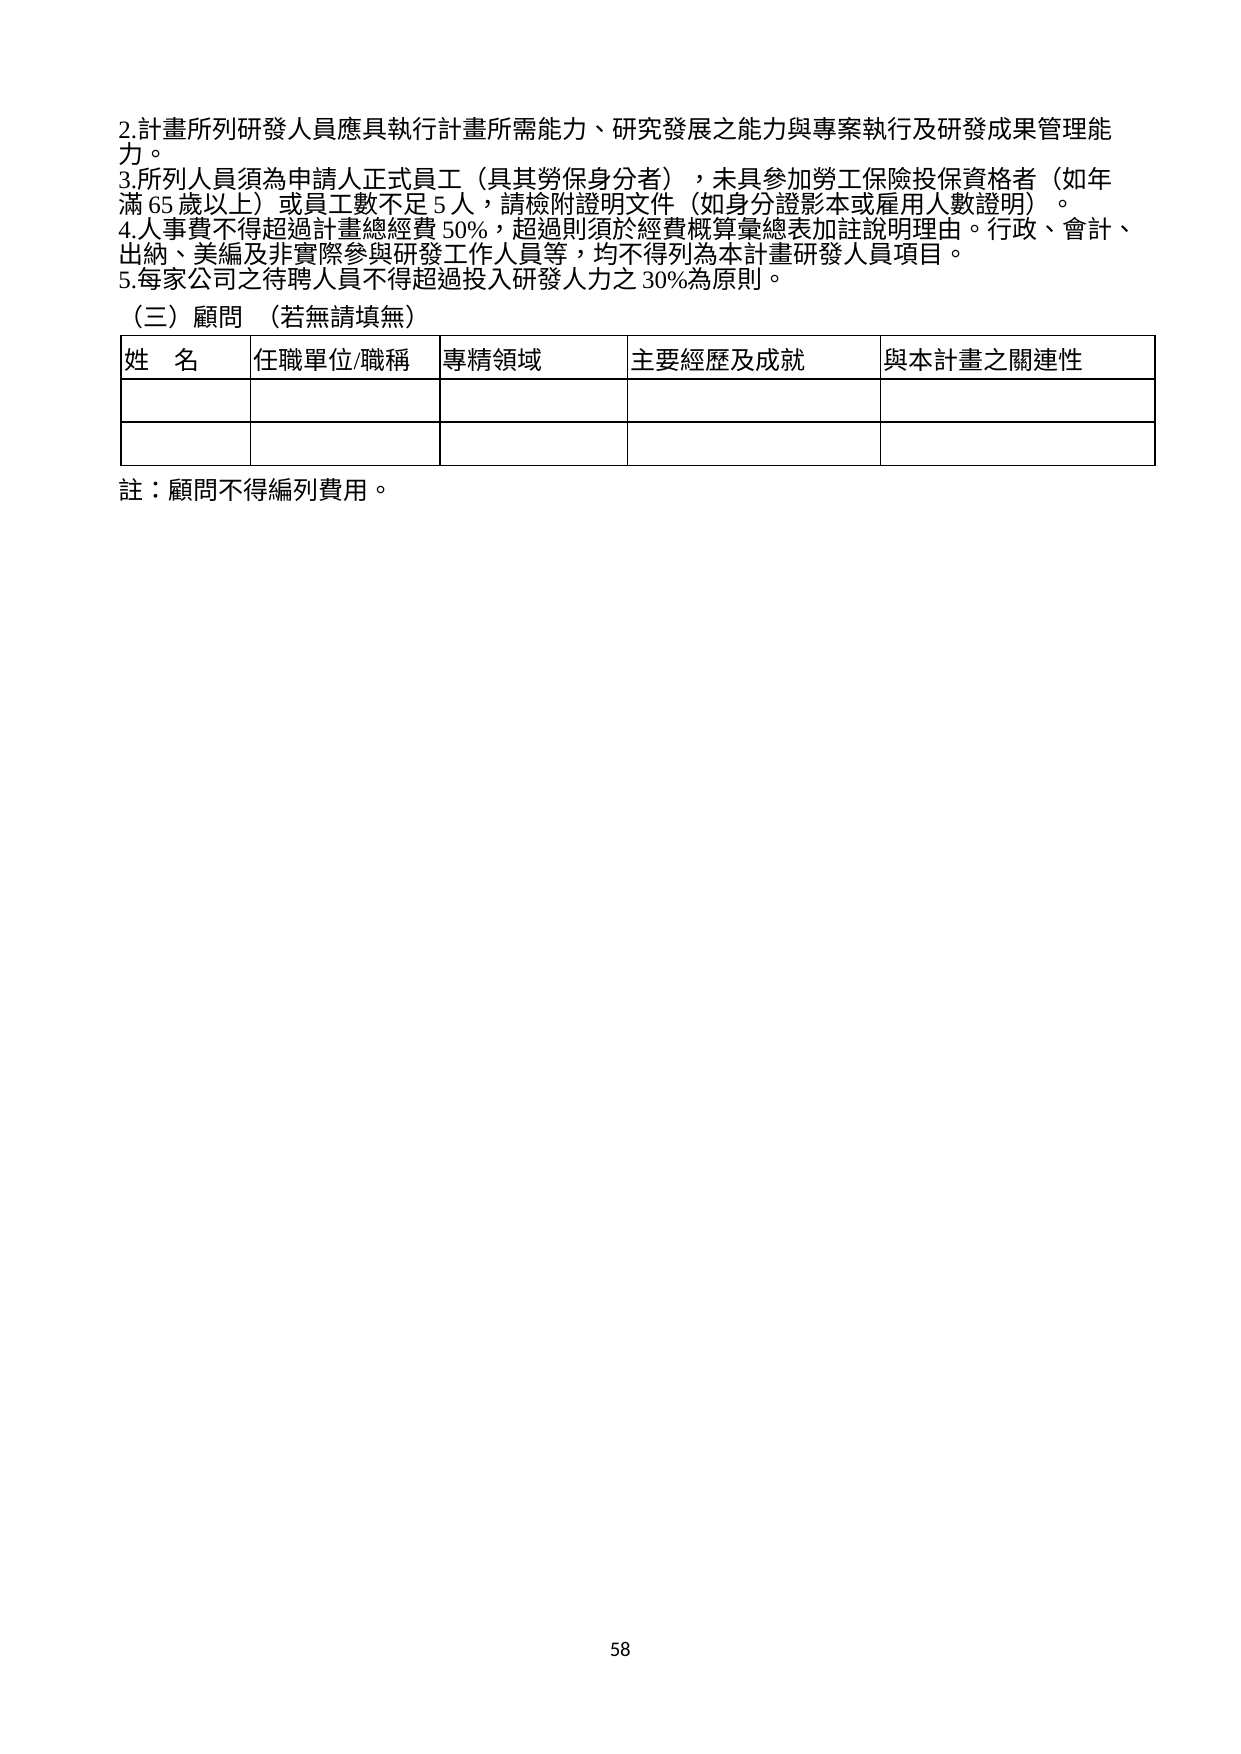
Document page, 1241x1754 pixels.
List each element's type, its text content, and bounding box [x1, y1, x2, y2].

table_cell [441, 423, 627, 464]
table_cell [251, 380, 439, 421]
table_cell [122, 380, 250, 421]
table_cell [251, 423, 439, 464]
table_header 任職單位/職稱 [251, 336, 439, 378]
table_cell [441, 380, 627, 421]
table_header 主要經歷及成就 [628, 336, 880, 378]
text 3.所列人員須為申請人正式員工（具其勞保身分者），未具參加勞工保險投保資格者（如年滿65歲以上）或員工數不足5人，請檢附證明文件（如身分證影本或雇用人數證明）。 [118, 168, 1122, 218]
table_header 姓 名 [122, 336, 250, 378]
text 4.人事費不得超過計畫總經費50%，超過則須於經費概算彙總表加註說明理由。行政、會計、出納、美編及非實際參與研發工作人員等，均不得列為本計畫研發人員項目。 [118, 218, 1122, 268]
table_cell [881, 380, 1154, 421]
table_cell [628, 380, 880, 421]
table_header 與本計畫之關連性 [881, 336, 1154, 378]
text 2.計畫所列研發人員應具執行計畫所需能力、研究發展之能力與專案執行及研發成果管理能力。 [118, 118, 1122, 168]
table_cell [881, 423, 1154, 464]
text 註：顧問不得編列費用。 [118, 466, 1122, 508]
text 5.每家公司之待聘人員不得超過投入研發人力之30%為原則。 [118, 268, 1122, 293]
table_cell [628, 423, 880, 464]
text （三）顧問 （若無請填無） [118, 293, 1122, 335]
table_header 專精領域 [441, 336, 627, 378]
table_cell [122, 423, 250, 464]
